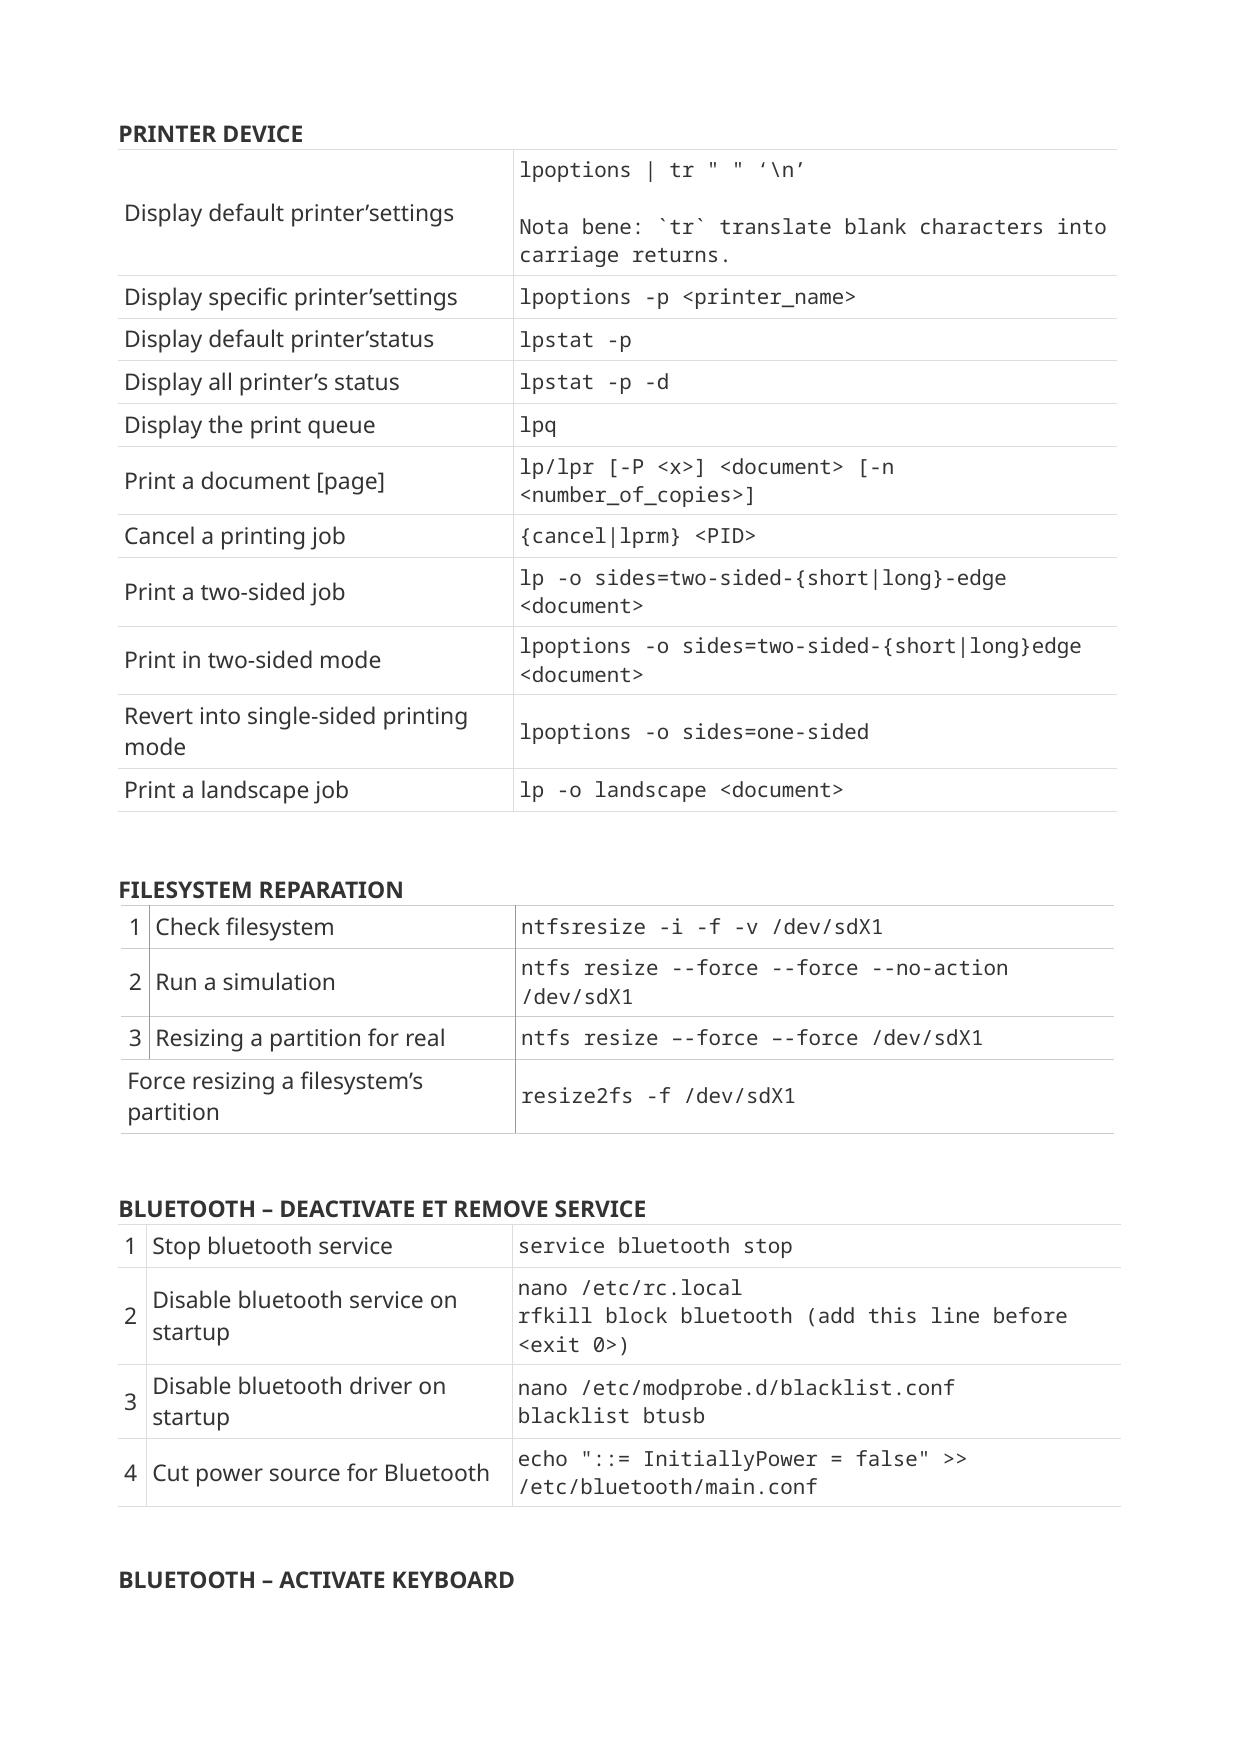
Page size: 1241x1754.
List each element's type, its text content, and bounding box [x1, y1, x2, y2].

table_cell resize2fs -f /dev/sdX1 [516, 1060, 1113, 1133]
table_cell ntfs resize –-force –-force /dev/sdX1 [516, 1017, 1113, 1059]
table_cell lpoptions -o sides=two-sided-{short|long}edge <document> [514, 627, 1117, 694]
table_cell Resizing a partition for real [150, 1017, 515, 1059]
table_cell lpoptions -p <printer_name> [514, 276, 1117, 317]
table_cell Run a simulation [150, 949, 515, 1016]
table_cell 3 [121, 1017, 149, 1059]
text BLUETOOTH – ACTIVATE KEYBOARD [118, 1564, 1122, 1595]
table_header 1 [118, 1225, 146, 1267]
table_cell echo "::= InitiallyPower = false" >> /etc/bluetooth/main.conf [513, 1439, 1121, 1506]
table_cell lpoptions -o sides=one-sided [514, 695, 1117, 768]
table_cell nano /etc/rc.local rfkill block bluetooth (add this line before <exit 0>) [513, 1268, 1121, 1364]
table_cell 2 [118, 1268, 146, 1364]
table_cell Revert into single-sided printing mode [118, 695, 513, 768]
text BLUETOOTH – DEACTIVATE ET REMOVE SERVICE [118, 1193, 1122, 1224]
table_header Stop bluetooth service [147, 1225, 512, 1267]
table_header ntfsresize -i -f -v /dev/sdX1 [516, 906, 1113, 948]
table_cell Display default printer’status [118, 319, 513, 360]
table_header Display default printer’settings [118, 150, 513, 275]
table_cell 2 [121, 949, 149, 1016]
table_cell Print a two-sided job [118, 558, 513, 626]
table_cell Display the print queue [118, 404, 513, 446]
table_cell {cancel|lprm} <PID> [514, 515, 1117, 557]
table_cell lpq [514, 404, 1117, 446]
table_cell Print a landscape job [118, 769, 513, 811]
table_cell lp -o sides=two-sided-{short|long}-edge <document> [514, 558, 1117, 626]
text PRINTER DEVICE [118, 118, 1093, 149]
table_cell Display all printer’s status [118, 361, 513, 403]
table_cell Force resizing a filesystem’s partition [121, 1060, 515, 1133]
table_cell Cancel a printing job [118, 515, 513, 557]
table_cell lp/lpr [-P <x>] <document> [-n <number_of_copies>] [514, 447, 1117, 514]
table_cell lpstat -p [514, 319, 1117, 360]
table_cell Display specific printer’settings [118, 276, 513, 317]
table_cell 4 [118, 1439, 146, 1506]
table_cell Disable bluetooth service on startup [147, 1268, 512, 1364]
table_cell Print a document [page] [118, 447, 513, 514]
table_header Check filesystem [150, 906, 515, 948]
table_cell 3 [118, 1365, 146, 1438]
table_cell nano /etc/modprobe.d/blacklist.conf blacklist btusb [513, 1365, 1121, 1438]
table_header service bluetooth stop [513, 1225, 1121, 1267]
table_cell ntfs resize --force --force --no-action /dev/sdX1 [516, 949, 1113, 1016]
table_cell lp -o landscape <document> [514, 769, 1117, 811]
text FILESYSTEM REPARATION [118, 873, 1122, 905]
table_header 1 [121, 906, 149, 948]
table_cell lpstat -p -d [514, 361, 1117, 403]
table_cell Disable bluetooth driver on startup [147, 1365, 512, 1438]
table_cell Cut power source for Bluetooth [147, 1439, 512, 1506]
table_header lpoptions | tr " " ‘\n’ Nota bene: `tr` translate blank characters into carriage returns. [514, 150, 1117, 275]
table_cell Print in two-sided mode [118, 627, 513, 694]
